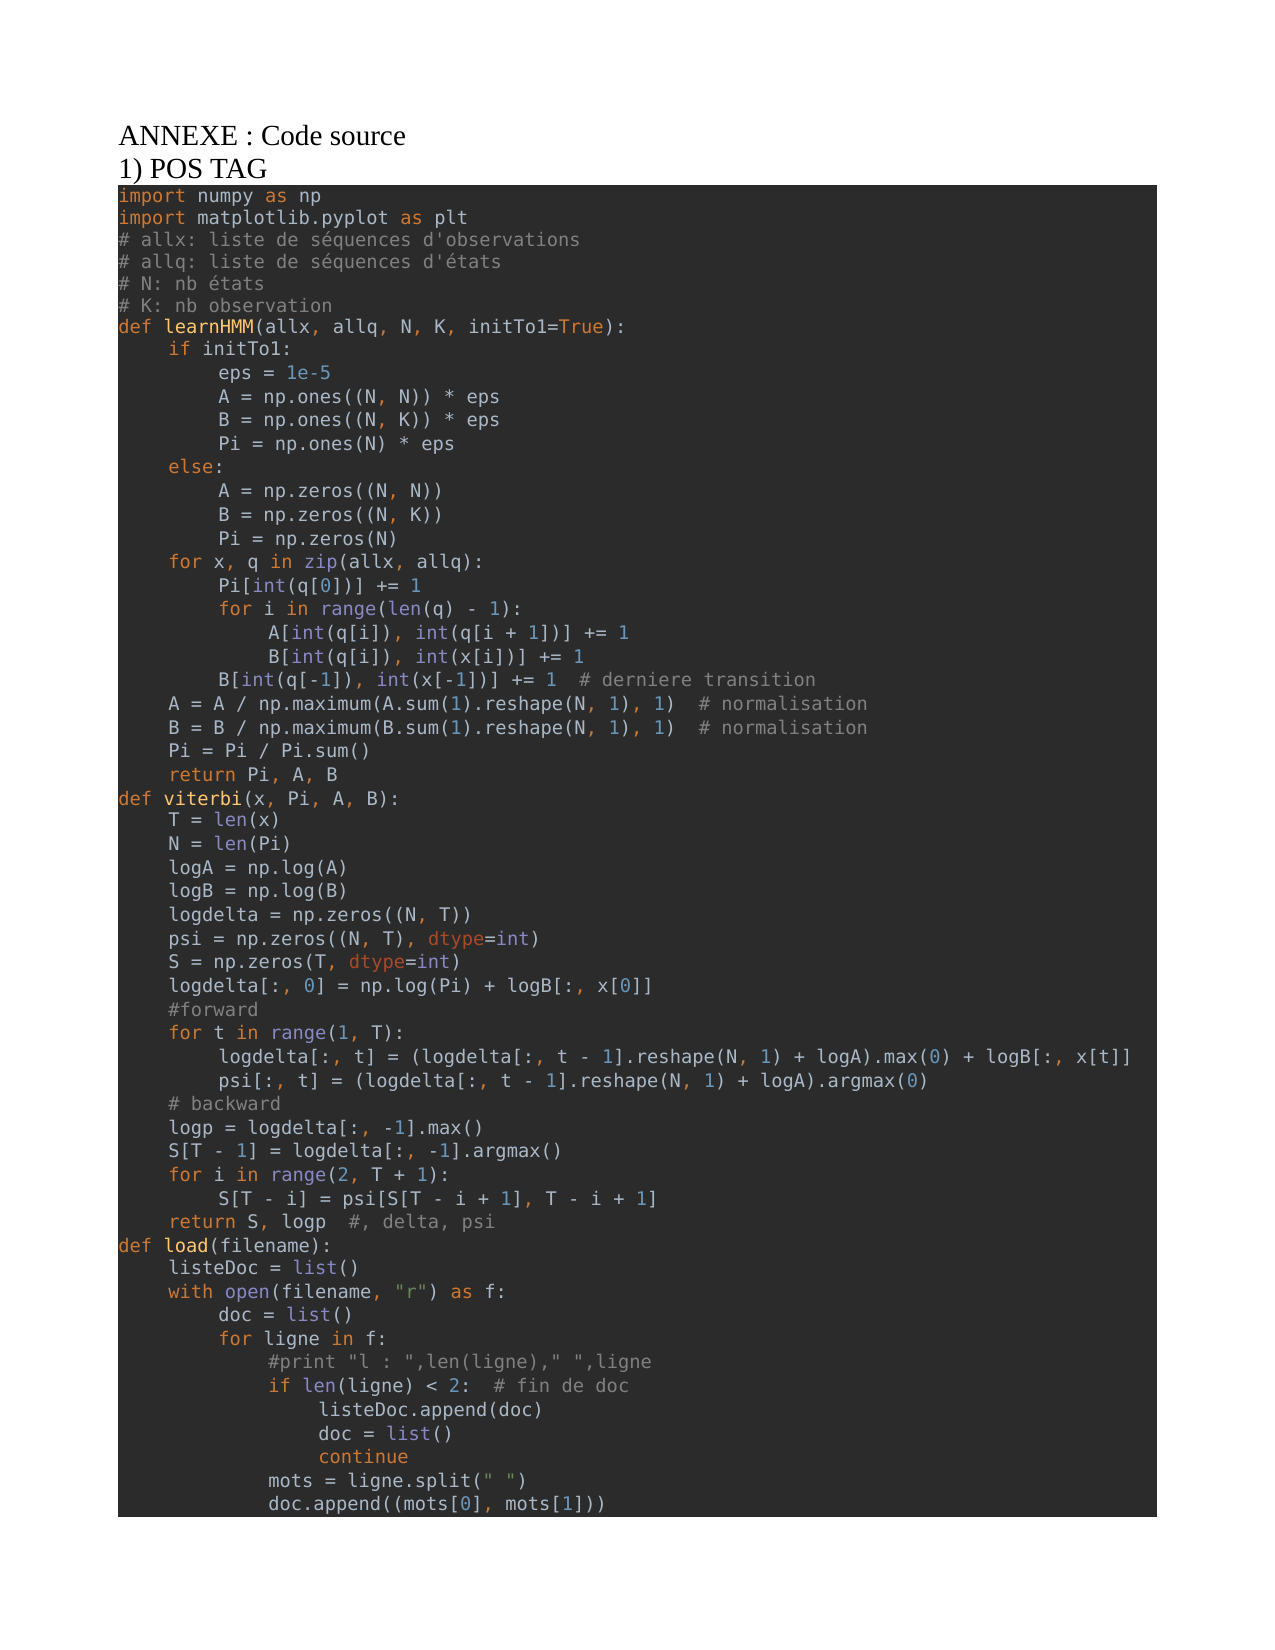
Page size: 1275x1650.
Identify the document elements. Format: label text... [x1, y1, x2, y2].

text import numpy as np [118, 185, 1157, 207]
text mots = ligne.split(" ") [118, 1470, 1157, 1493]
text #forward [118, 999, 1157, 1022]
text A = np.zeros((N, N)) [118, 480, 1157, 504]
text eps = 1e-5 [118, 362, 1157, 386]
text psi = np.zeros((N, T), dtype=int) [118, 928, 1157, 951]
text S = np.zeros(T, dtype=int) [118, 951, 1157, 975]
text 1) POS TAG [118, 152, 1157, 185]
text doc = list() [118, 1304, 1157, 1328]
text logA = np.log(A) [118, 857, 1157, 880]
text def learnHMM(allx, allq, N, K, initTo1=True): [118, 316, 1157, 338]
text return Pi, A, B [118, 764, 1157, 788]
text logdelta[:, 0] = np.log(Pi) + logB[:, x[0]] [118, 975, 1157, 999]
text B[int(q[-1]), int(x[-1])] += 1 # derniere transition [118, 669, 1157, 693]
text for x, q in zip(allx, allq): [118, 551, 1157, 575]
text def viterbi(x, Pi, A, B): [118, 788, 1157, 809]
text # N: nb états [118, 273, 1157, 294]
text logB = np.log(B) [118, 880, 1157, 904]
text if initTo1: [118, 338, 1157, 362]
text doc.append((mots[0], mots[1])) [118, 1493, 1157, 1517]
text A[int(q[i]), int(q[i + 1])] += 1 [118, 622, 1157, 646]
text doc = list() [118, 1422, 1157, 1446]
text Pi = Pi / Pi.sum() [118, 740, 1157, 764]
text T = len(x) [118, 809, 1157, 833]
text def load(filename): [118, 1235, 1157, 1257]
text if len(ligne) < 2: # fin de doc [118, 1375, 1157, 1399]
text B = np.ones((N, K)) * eps [118, 409, 1157, 433]
text logp = logdelta[:, -1].max() [118, 1117, 1157, 1141]
text logdelta[:, t] = (logdelta[:, t - 1].reshape(N, 1) + logA).max(0) + logB[:, x[t]] [118, 1046, 1157, 1069]
text ANNEXE : Code source [118, 118, 1157, 152]
text with open(filename, "r") as f: [118, 1281, 1157, 1304]
text B = np.zeros((N, K)) [118, 504, 1157, 527]
text B[int(q[i]), int(x[i])] += 1 [118, 646, 1157, 669]
text for i in range(2, T + 1): [118, 1164, 1157, 1188]
text S[T - i] = psi[S[T - i + 1], T - i + 1] [118, 1188, 1157, 1211]
text continue [118, 1446, 1157, 1470]
text A = np.ones((N, N)) * eps [118, 386, 1157, 409]
text A = A / np.maximum(A.sum(1).reshape(N, 1), 1) # normalisation [118, 693, 1157, 717]
text listeDoc.append(doc) [118, 1399, 1157, 1422]
text for ligne in f: [118, 1328, 1157, 1352]
text # allq: liste de séquences d'états [118, 251, 1157, 273]
text for t in range(1, T): [118, 1022, 1157, 1046]
text import matplotlib.pyplot as plt [118, 207, 1157, 229]
text listeDoc = list() [118, 1257, 1157, 1281]
text # backward [118, 1093, 1157, 1117]
text B = B / np.maximum(B.sum(1).reshape(N, 1), 1) # normalisation [118, 717, 1157, 740]
text return S, logp #, delta, psi [118, 1211, 1157, 1235]
text else: [118, 457, 1157, 480]
text Pi = np.ones(N) * eps [118, 433, 1157, 457]
text for i in range(len(q) - 1): [118, 598, 1157, 622]
text psi[:, t] = (logdelta[:, t - 1].reshape(N, 1) + logA).argmax(0) [118, 1069, 1157, 1093]
text # K: nb observation [118, 294, 1157, 316]
text logdelta = np.zeros((N, T)) [118, 904, 1157, 928]
text # allx: liste de séquences d'observations [118, 229, 1157, 251]
text #print "l : ",len(ligne)," ",ligne [118, 1352, 1157, 1375]
text Pi = np.zeros(N) [118, 527, 1157, 551]
text S[T - 1] = logdelta[:, -1].argmax() [118, 1141, 1157, 1164]
text Pi[int(q[0])] += 1 [118, 575, 1157, 598]
text N = len(Pi) [118, 833, 1157, 857]
